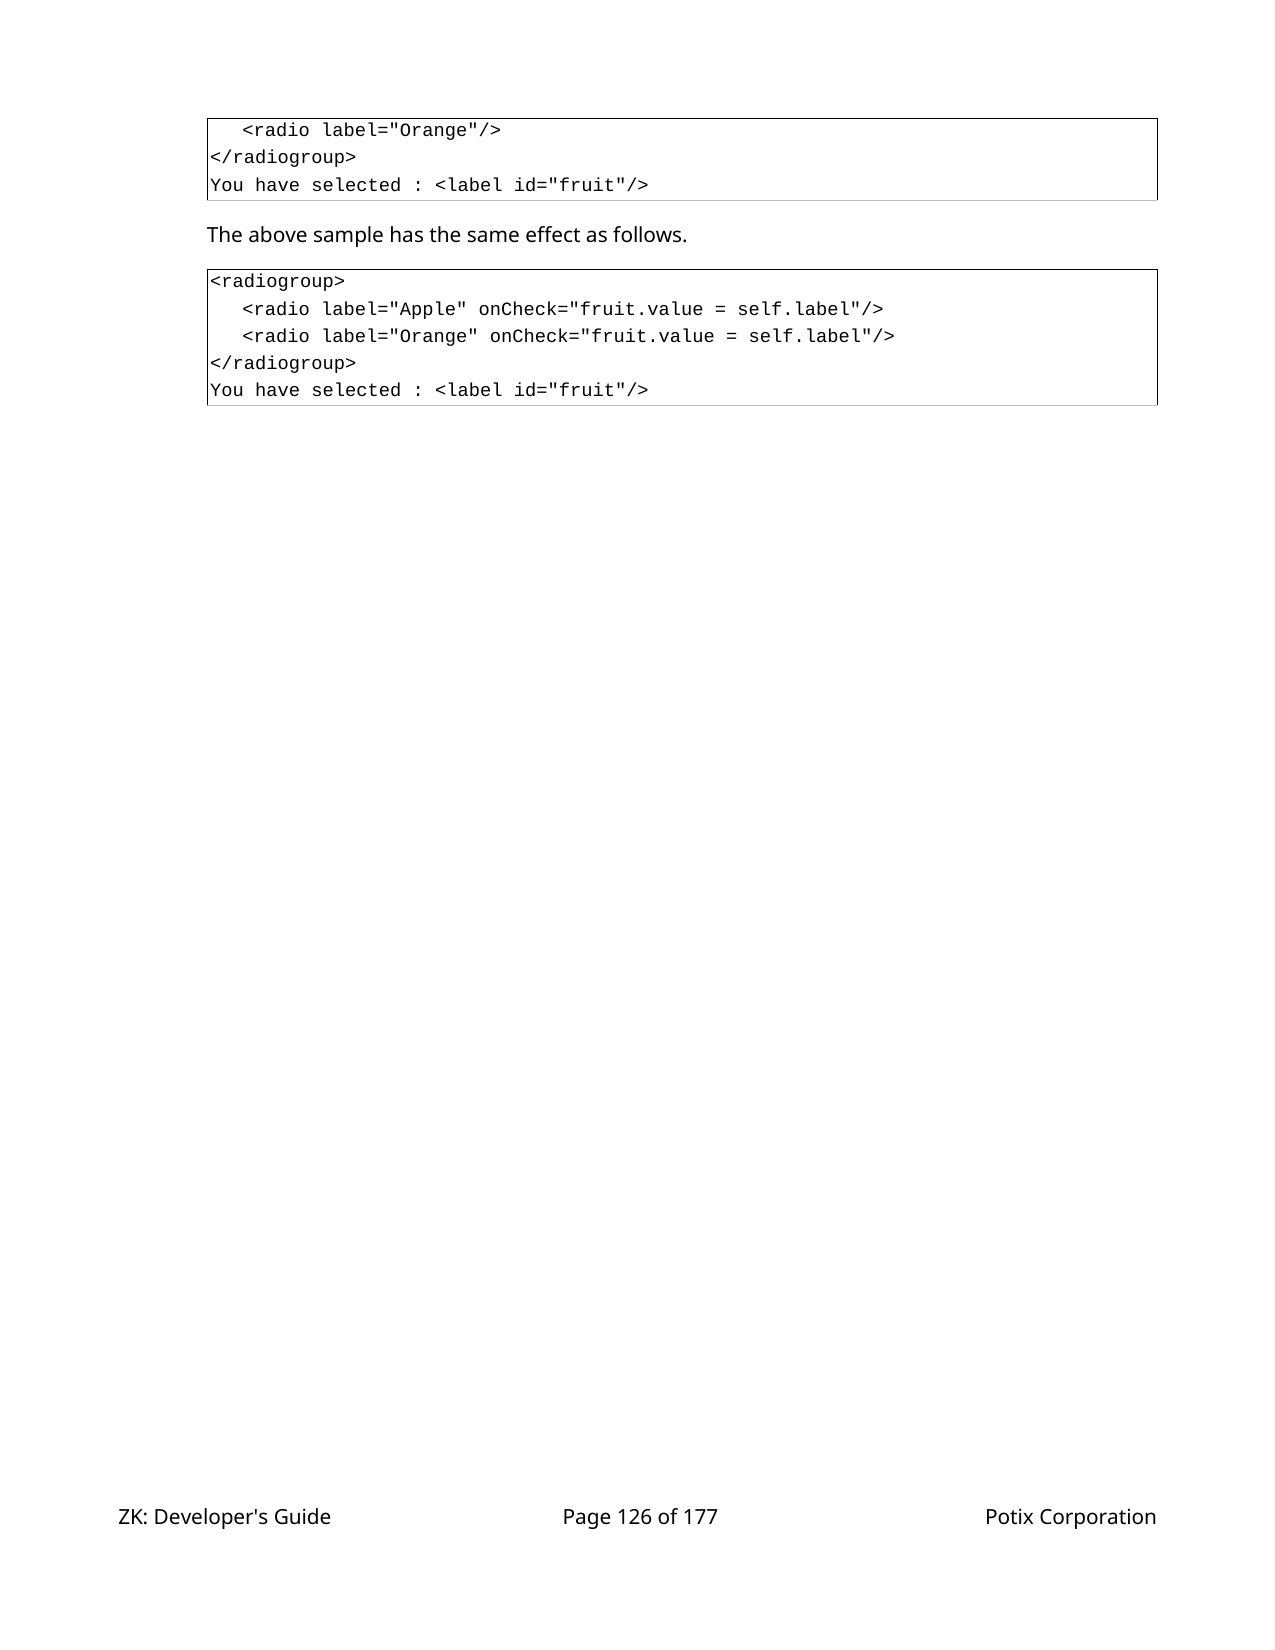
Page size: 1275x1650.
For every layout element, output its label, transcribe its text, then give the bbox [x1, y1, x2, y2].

text You have selected : <label id="fruit"/> [208, 172, 1157, 200]
text <radio label="Apple" onCheck="fruit.value = self.label"/> [208, 296, 1157, 321]
text <radio label="Orange" onCheck="fruit.value = self.label"/> [208, 324, 1157, 348]
text </radiogroup> [208, 351, 1157, 375]
text </radiogroup> [208, 145, 1157, 169]
text <radio label="Orange"/> [208, 119, 1157, 142]
text You have selected : <label id="fruit"/> [208, 378, 1157, 405]
text The above sample has the same effect as follows. [207, 220, 1157, 249]
text <radiogroup> [208, 270, 1157, 293]
